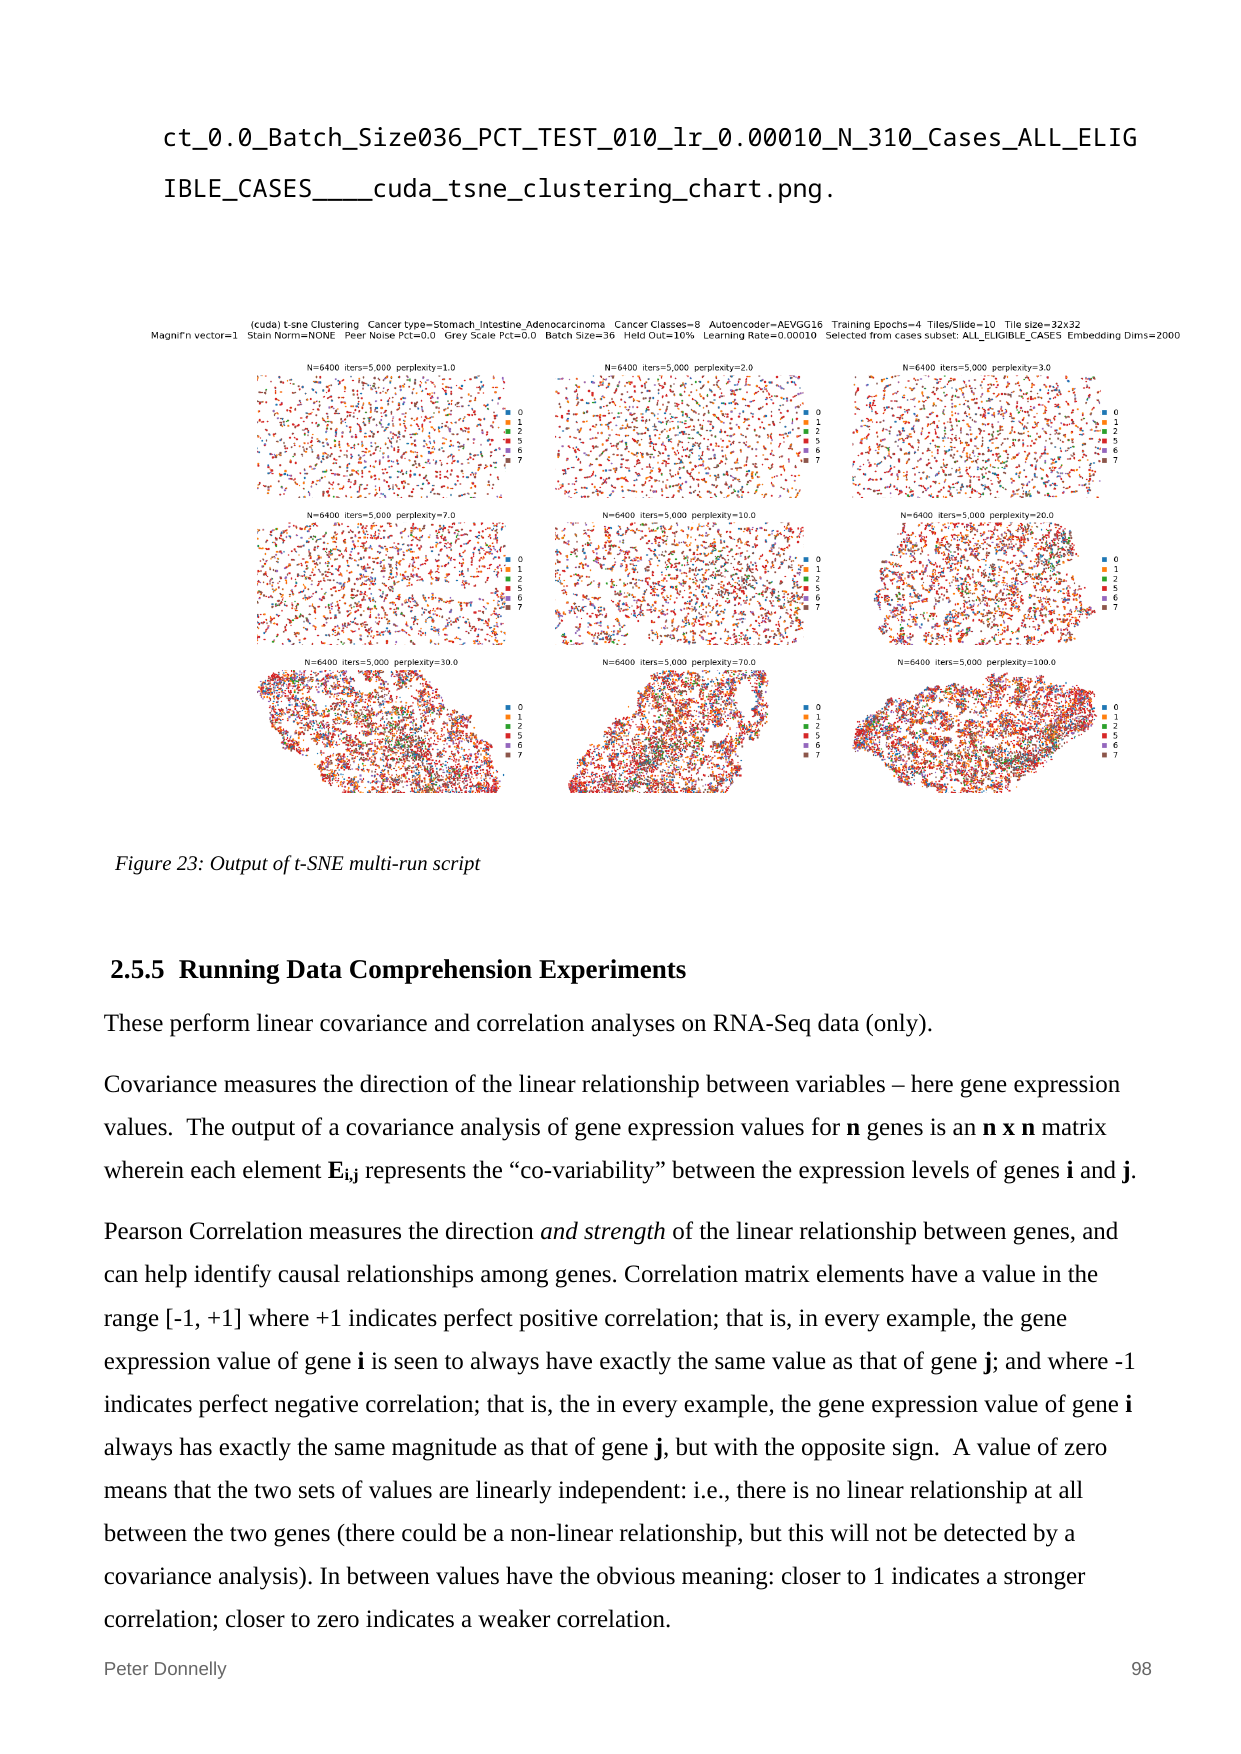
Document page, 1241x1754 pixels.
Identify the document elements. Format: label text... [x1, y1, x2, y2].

picture [142, 312, 1186, 851]
subtitle [115, 299, 1212, 312]
text Covariance measures the direction of the linear relationship between variables – here gene expression values. The output of a covariance analysis of gene expression values for n genes is an n x n matrix wherein each element Ei,j represents the “co-variability” between the expression levels of genes i and j. [103, 1069, 1146, 1184]
text Figure 23: Output of t-SNE multi-run script [115, 851, 1212, 875]
text Pearson Correlation measures the direction and strength of the linear relationship between genes, and can help identify causal relationships among genes. Correlation matrix elements have a value in the range [-1, +1] where +1 indicates perfect positive correlation; that is, in every example, the gene expression value of gene i is seen to always have exactly the same value as that of gene j; and where -1 indicates perfect negative correlation; that is, the in every example, the gene expression value of gene i always has exactly the same magnitude as that of gene j, but with the opposite sign. A value of zero means that the two sets of values are linearly independent: i.e., there is no linear relationship at all between the two genes (there could be a non-linear relationship, but this will not be detected by a covariance analysis). In between values have the obvious meaning: closer to 1 indicates a stronger correlation; closer to zero indicates a weaker correlation. [103, 1216, 1146, 1633]
subtitle Running Data Comprehension Experiments [103, 851, 1212, 985]
text These perform linear covariance and correlation analyses on RNA-Seq data (only). [103, 1008, 1146, 1037]
text ct_0.0_Batch_Size036_PCT_TEST_010_lr_0.00010_N_310_Cases_ALL_ELIGIBLE_CASES____cuda_tsne_clustering_chart.png. [162, 120, 1146, 205]
